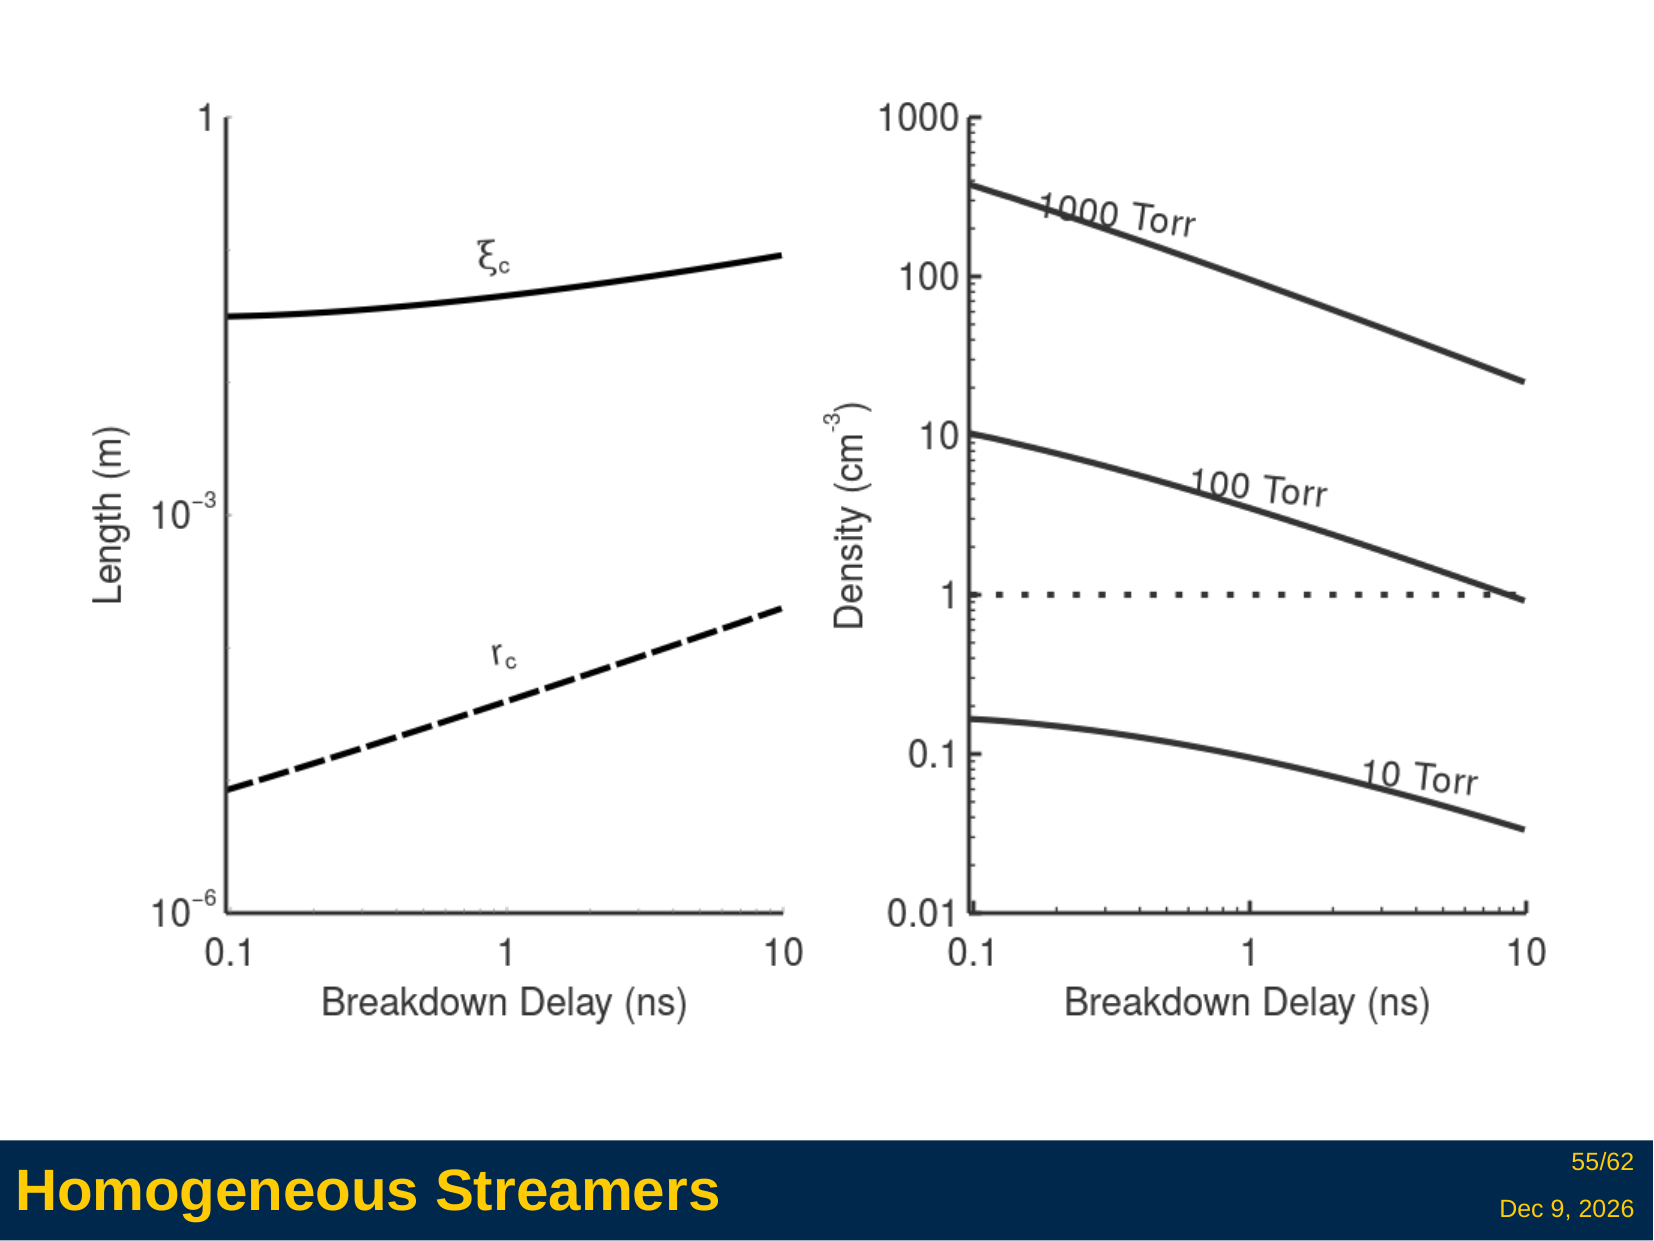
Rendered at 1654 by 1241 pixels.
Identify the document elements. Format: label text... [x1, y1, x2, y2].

picture [76, 80, 1564, 1026]
title Homogeneous Streamers [14, 1140, 1380, 1241]
